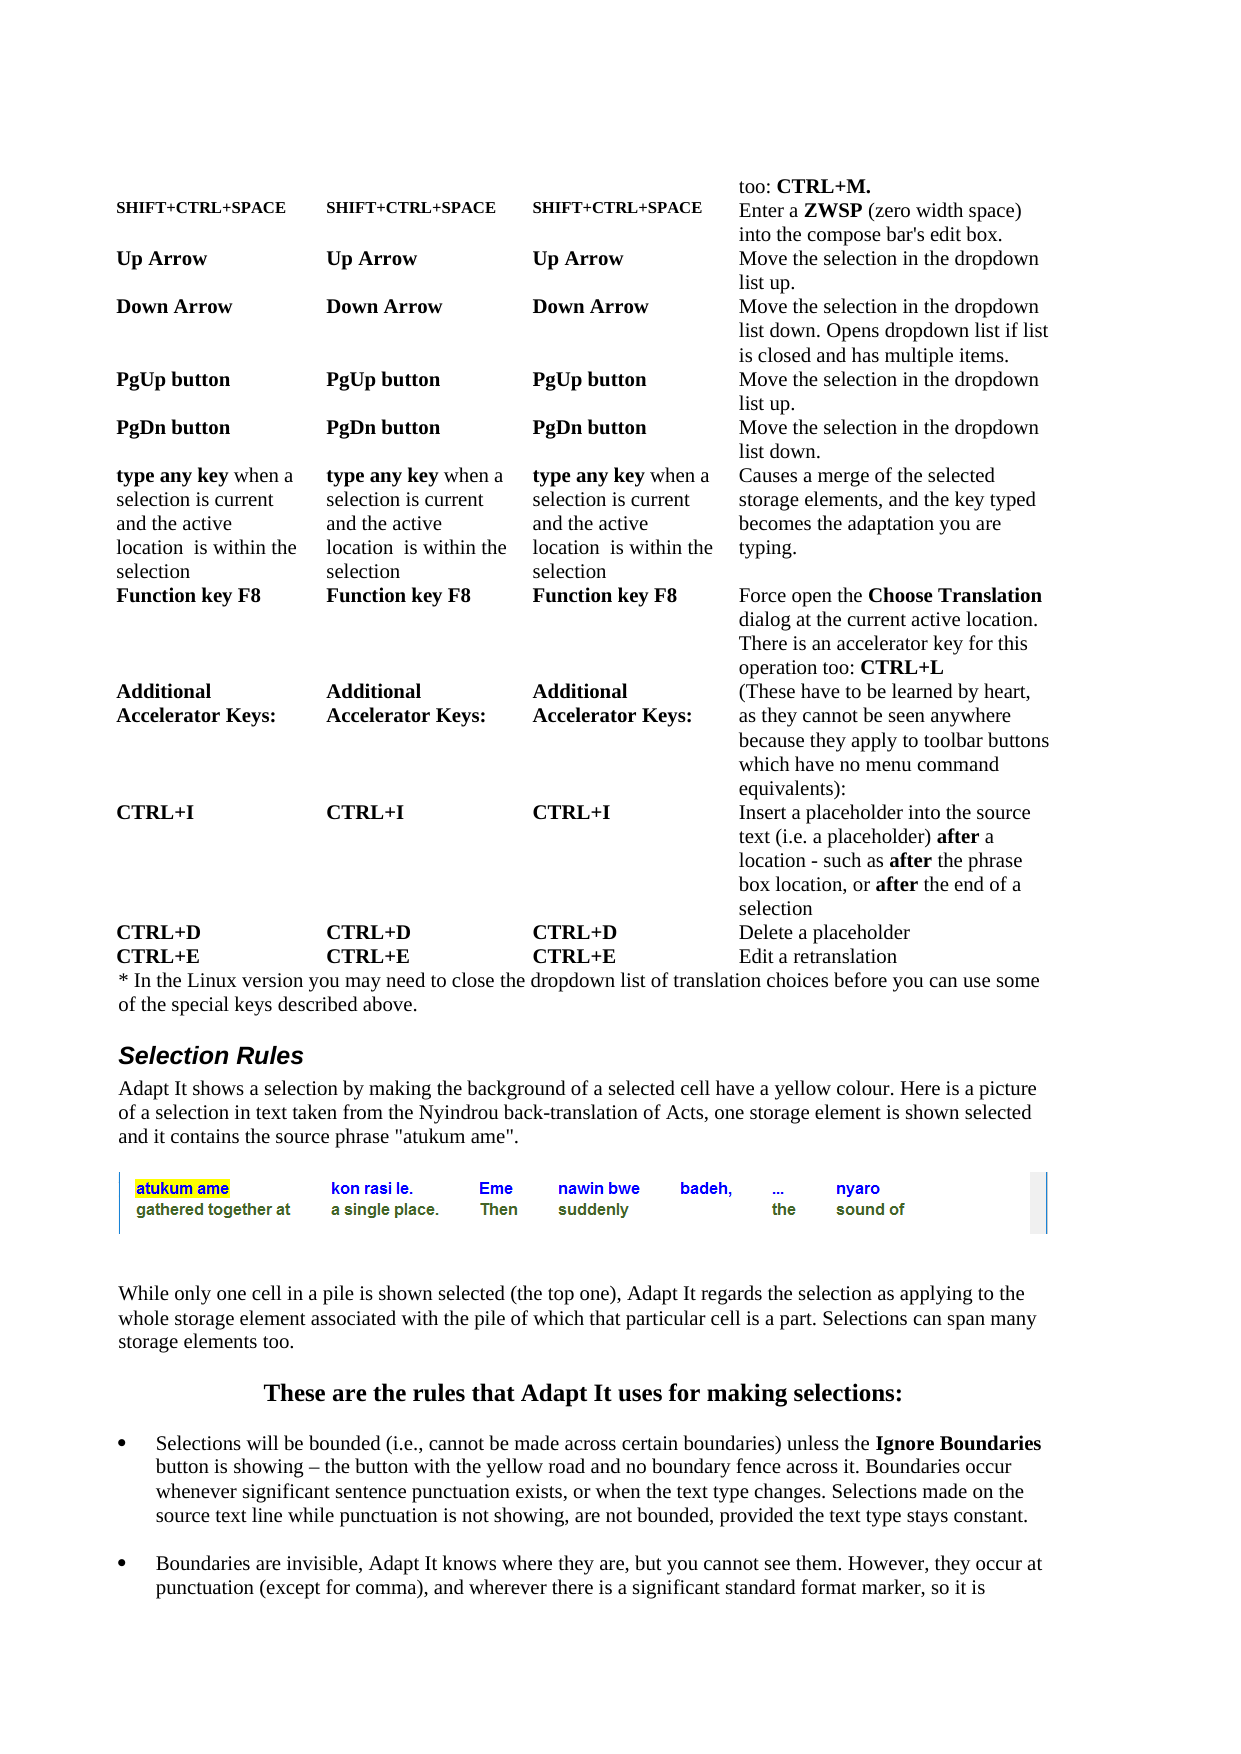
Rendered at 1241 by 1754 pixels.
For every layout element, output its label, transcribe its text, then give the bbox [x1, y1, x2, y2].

table_cell [315, 174, 521, 198]
table_cell CTRL+D [105, 920, 315, 944]
table_cell PgDn button [521, 415, 727, 463]
text * In the Linux version you may need to close the dropdown list of translation choices before you can use some of the special keys described above. [118, 968, 1048, 1016]
table_cell SHIFT+CTRL+SPACE [105, 198, 315, 246]
table_cell SHIFT+CTRL+SPACE [521, 198, 727, 246]
table_cell Function key F8 [105, 583, 315, 679]
table_cell CTRL+I [521, 800, 727, 920]
table_cell Down Arrow [521, 294, 727, 367]
table_cell type any key when a selection is current and the active location is within the selection [315, 463, 521, 583]
table_cell [521, 174, 727, 198]
table_cell Up Arrow [105, 246, 315, 294]
table_cell Function key F8 [315, 583, 521, 679]
table_cell PgDn button [315, 415, 521, 463]
table_cell Enter a ZWSP (zero width space) into the compose bar's edit box. [728, 198, 1062, 246]
table_cell CTRL+E [105, 944, 315, 968]
table_cell Move the selection in the dropdown list up. [728, 367, 1062, 415]
list Boundaries are invisible, Adapt It knows where they are, but you cannot see them. However, they occur at punctuation (except for comma), and wherever there is a significant standard format marker, so it is [118, 1551, 1048, 1599]
table_cell Down Arrow [315, 294, 521, 367]
table_cell SHIFT+CTRL+SPACE [315, 198, 521, 246]
table_cell Move the selection in the dropdown list down. [728, 415, 1062, 463]
table_cell Function key F8 [521, 583, 727, 679]
table_cell Move the selection in the dropdown list down. Opens dropdown list if list is closed and has multiple items. [728, 294, 1062, 367]
table_cell Insert a placeholder into the source text (i.e. a placeholder) after a location - such as after the phrase box location, or after the end of a selection [728, 800, 1062, 920]
table_cell CTRL+I [105, 800, 315, 920]
table_cell Delete a placeholder [728, 920, 1062, 944]
table_cell Move the selection in the dropdown list up. [728, 246, 1062, 294]
table_cell PgUp button [521, 367, 727, 415]
text These are the rules that Adapt It uses for making selections: [118, 1378, 1048, 1406]
table_cell CTRL+I [315, 800, 521, 920]
subtitle Selection Rules [118, 1041, 1048, 1070]
table_cell PgUp button [105, 367, 315, 415]
table_cell Up Arrow [315, 246, 521, 294]
table_cell [105, 174, 315, 198]
table_cell Edit a retranslation [728, 944, 1062, 968]
text While only one cell in a pile is shown selected (the top one), Adapt It regards the selection as applying to the whole storage element associated with the pile of which that particular cell is a part. Selections can span many storage elements too. [118, 1281, 1048, 1353]
table_cell type any key when a selection is current and the active location is within the selection [521, 463, 727, 583]
list Selections will be bounded (i.e., cannot be made across certain boundaries) unless the Ignore Boundaries button is showing – the button with the yellow road and no boundary fence across it. Boundaries occur whenever significant sentence punctuation exists, or when the text type changes. Selections made on the source text line while punctuation is not showing, are not bounded, provided the text type stays constant. [118, 1430, 1048, 1551]
table_cell Force open the Choose Translation dialog at the current active location. There is an accelerator key for this operation too: CTRL+L [728, 583, 1062, 679]
table_cell Causes a merge of the selected storage elements, and the key typed becomes the adaptation you are typing. [728, 463, 1062, 583]
table_cell CTRL+E [315, 944, 521, 968]
table_cell type any key when a selection is current and the active location is within the selection [105, 463, 315, 583]
table_cell Up Arrow [521, 246, 727, 294]
picture [118, 1172, 1048, 1234]
table_cell CTRL+D [521, 920, 727, 944]
text Adapt It shows a selection by making the background of a selected cell have a yellow colour. Here is a picture of a selection in text taken from the Nyindrou back-translation of Acts, one storage element is shown selected and it contains the source phrase "atukum ame". [118, 1076, 1048, 1148]
table_cell Additional Accelerator Keys: [315, 679, 521, 800]
table_cell (These have to be learned by heart, as they cannot be seen anywhere because they apply to toolbar buttons which have no menu command equivalents): [728, 679, 1062, 800]
table_cell Additional Accelerator Keys: [105, 679, 315, 800]
table_cell CTRL+E [521, 944, 727, 968]
table_cell Additional Accelerator Keys: [521, 679, 727, 800]
table_cell Down Arrow [105, 294, 315, 367]
table_cell PgUp button [315, 367, 521, 415]
table_cell CTRL+D [315, 920, 521, 944]
table_cell too: CTRL+M. [728, 174, 1062, 198]
table_cell PgDn button [105, 415, 315, 463]
